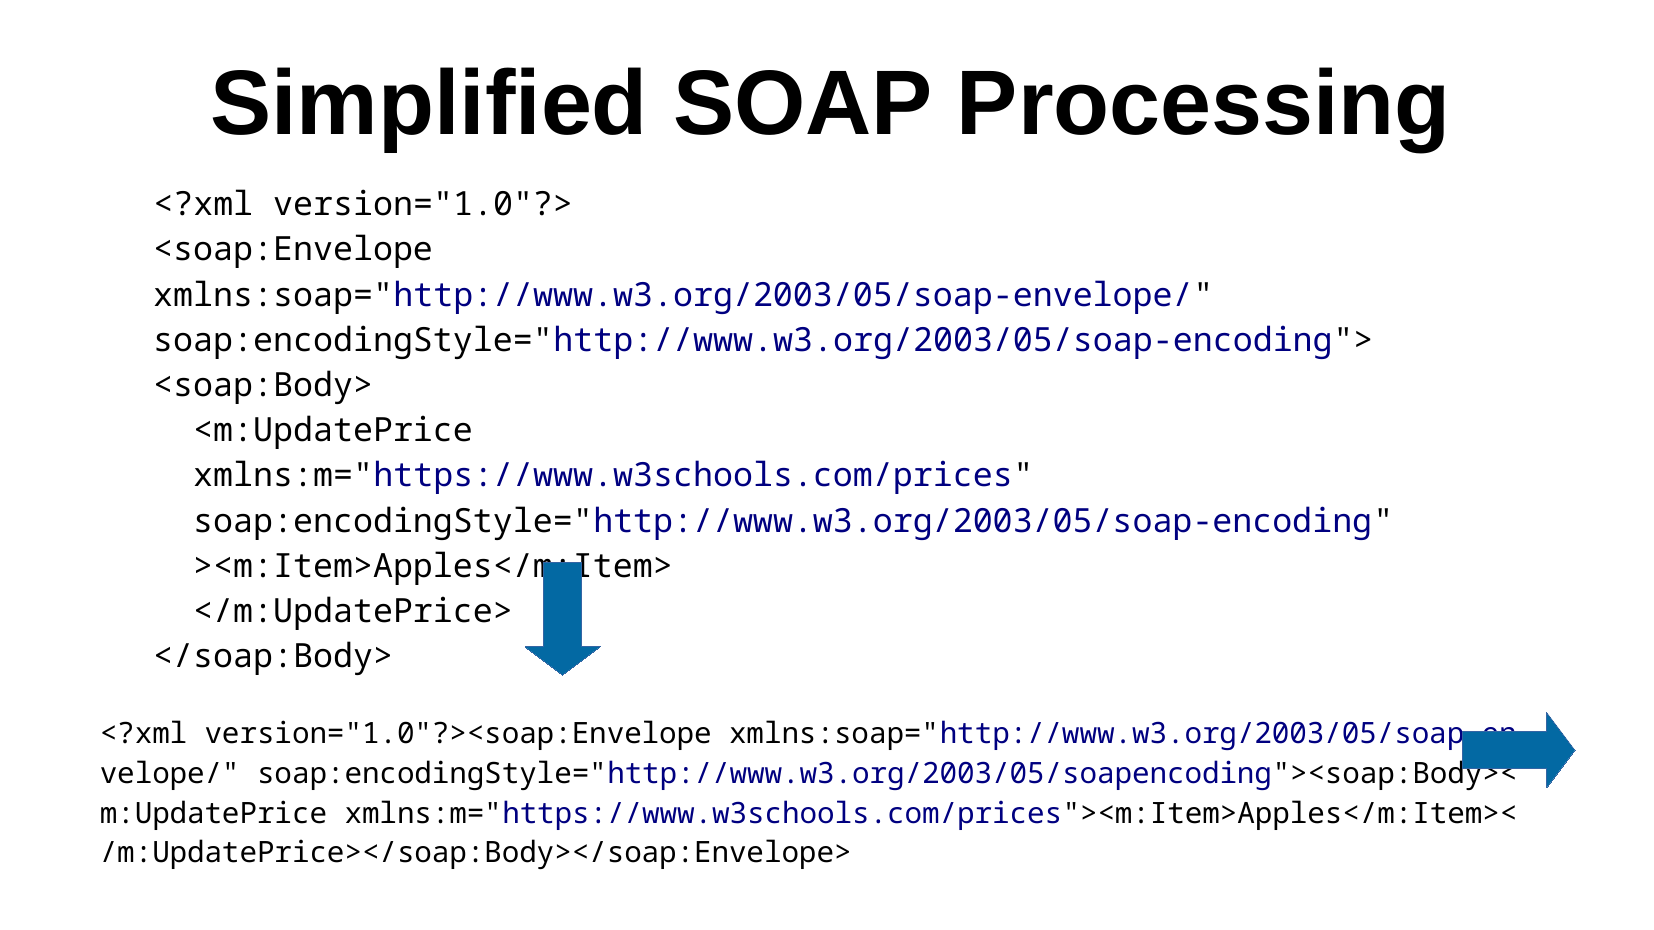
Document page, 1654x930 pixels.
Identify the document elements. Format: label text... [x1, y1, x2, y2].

title Simplified SOAP Processing [87, 24, 1576, 181]
list <?xml version="1.0"?> <soap:Envelope xmlns:soap="http://www.w3.org/2003/05/soap-envelope/" soap:encodingStyle="http://www.w3.org/2003/05/soap-encoding"> <soap:Body> <m:UpdatePrice xmlns:m="https://www.w3schools.com/prices" soap:encodingStyle="http://www.w3.org/2003/05/soap-encoding" ><m:Item>Apples</m:Item> </m:UpdatePrice> </soap:Body> [0, 180, 1463, 706]
text_box [1462, 712, 1576, 788]
list <?xml version="1.0"?><soap:Envelope xmlns:soap="http://www.w3.org/2003/05/soap-en velope/" soap:encodingStyle="http://www.w3.org/2003/05/soapencoding"><soap:Body>< m:UpdatePrice xmlns:m="https://www.w3schools.com/prices"><m:Item>Apples</m:Item>< /m:UpdatePrice></soap:Body></soap:Envelope> [37, 712, 1576, 901]
text_box [525, 562, 601, 676]
